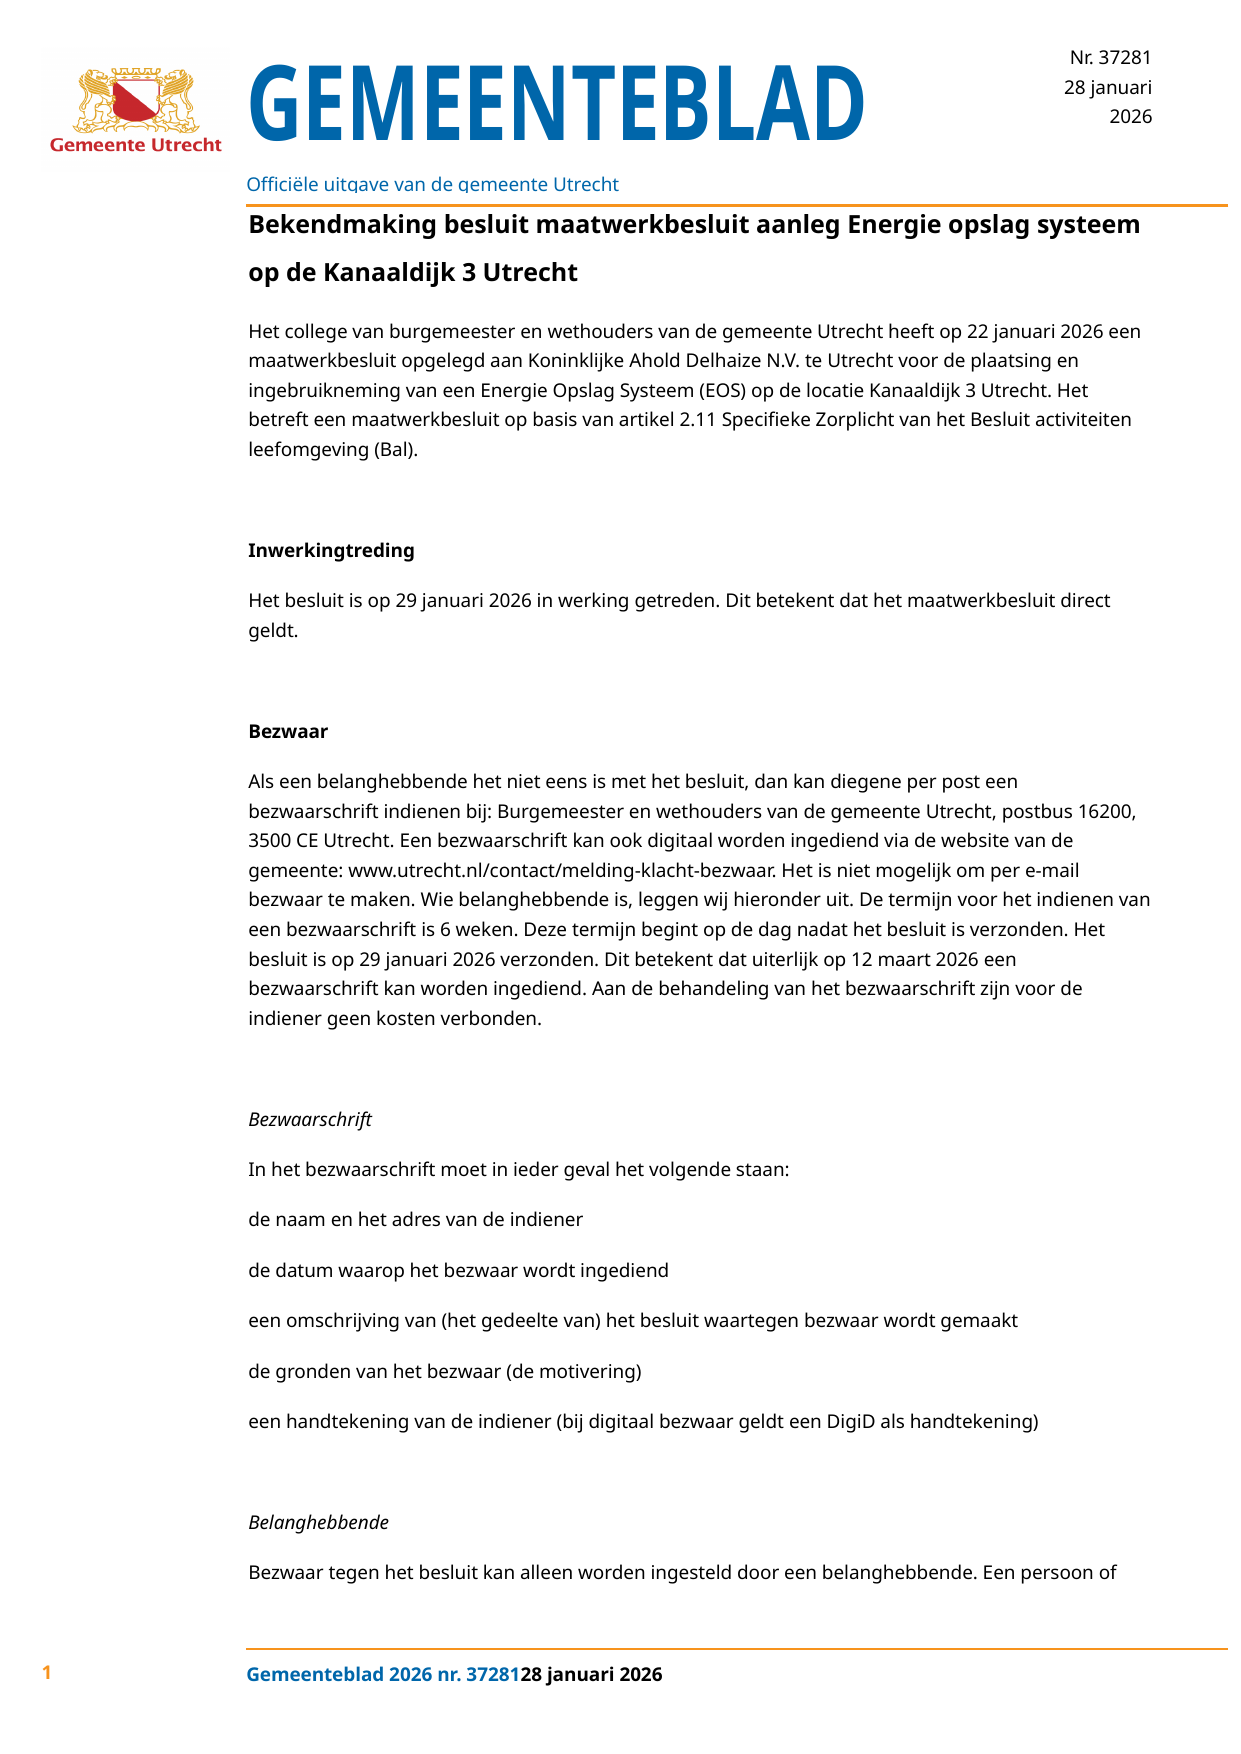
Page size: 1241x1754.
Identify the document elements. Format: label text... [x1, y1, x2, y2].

text Het college van burgemeester en wethouders van de gemeente Utrecht heeft op 22 januari 2026 een maatwerkbesluit opgelegd aan Koninklijke Ahold Delhaize N.V. te Utrecht voor de plaatsing en ingebruikneming van een Energie Opslag Systeem (EOS) op de locatie Kanaaldijk 3 Utrecht. Het betreft een maatwerkbesluit op basis van artikel 2.11 Specifieke Zorplicht van het Besluit activiteiten leefomgeving (Bal). [248, 318, 1152, 462]
text In het bezwaarschrift moet in ieder geval het volgende staan: [248, 1156, 1152, 1182]
text Inwerkingtreding [248, 537, 1152, 563]
text Bekendmaking besluit maatwerkbesluit aanleg Energie opslag systeem op de Kanaaldijk 3 Utrecht [248, 207, 1152, 288]
text Als een belanghebbende het niet eens is met het besluit, dan kan diegene per post een bezwaarschrift indienen bij: Burgemeester en wethouders van de gemeente Utrecht, postbus 16200, 3500 CE Utrecht. Een bezwaarschrift kan ook digitaal worden ingediend via de website van de gemeente: www.utrecht.nl/contact/melding-klacht-bezwaar. Het is niet mogelijk om per e-mail bezwaar te maken. Wie belanghebbende is, leggen wij hieronder uit. De termijn voor het indienen van een bezwaarschrift is 6 weken. Deze termijn begint op de dag nadat het besluit is verzonden. Het besluit is op 29 januari 2026 verzonden. Dit betekent dat uiterlijk op 12 maart 2026 een bezwaarschrift kan worden ingediend. Aan de behandeling van het bezwaarschrift zijn voor de indiener geen kosten verbonden. [248, 768, 1152, 1031]
text een omschrijving van (het gedeelte van) het besluit waartegen bezwaar wordt gemaakt [248, 1307, 1152, 1333]
text Bezwaarschrift [248, 1106, 1152, 1132]
text Het besluit is op 29 januari 2026 in werking getreden. Dit betekent dat het maatwerkbesluit direct geldt. [248, 587, 1152, 643]
text Belanghebbende [248, 1509, 1152, 1535]
text Bezwaar [248, 718, 1152, 744]
text de naam en het adres van de indiener [248, 1207, 1152, 1232]
text Bezwaar tegen het besluit kan alleen worden ingesteld door een belanghebbende. Een persoon of [248, 1559, 1152, 1585]
text de gronden van het bezwaar (de motivering) [248, 1358, 1152, 1384]
picture [41, 47, 231, 172]
text de datum waarop het bezwaar wordt ingediend [248, 1257, 1152, 1283]
text een handtekening van de indiener (bij digitaal bezwaar geldt een DigiD als handtekening) [248, 1408, 1152, 1434]
